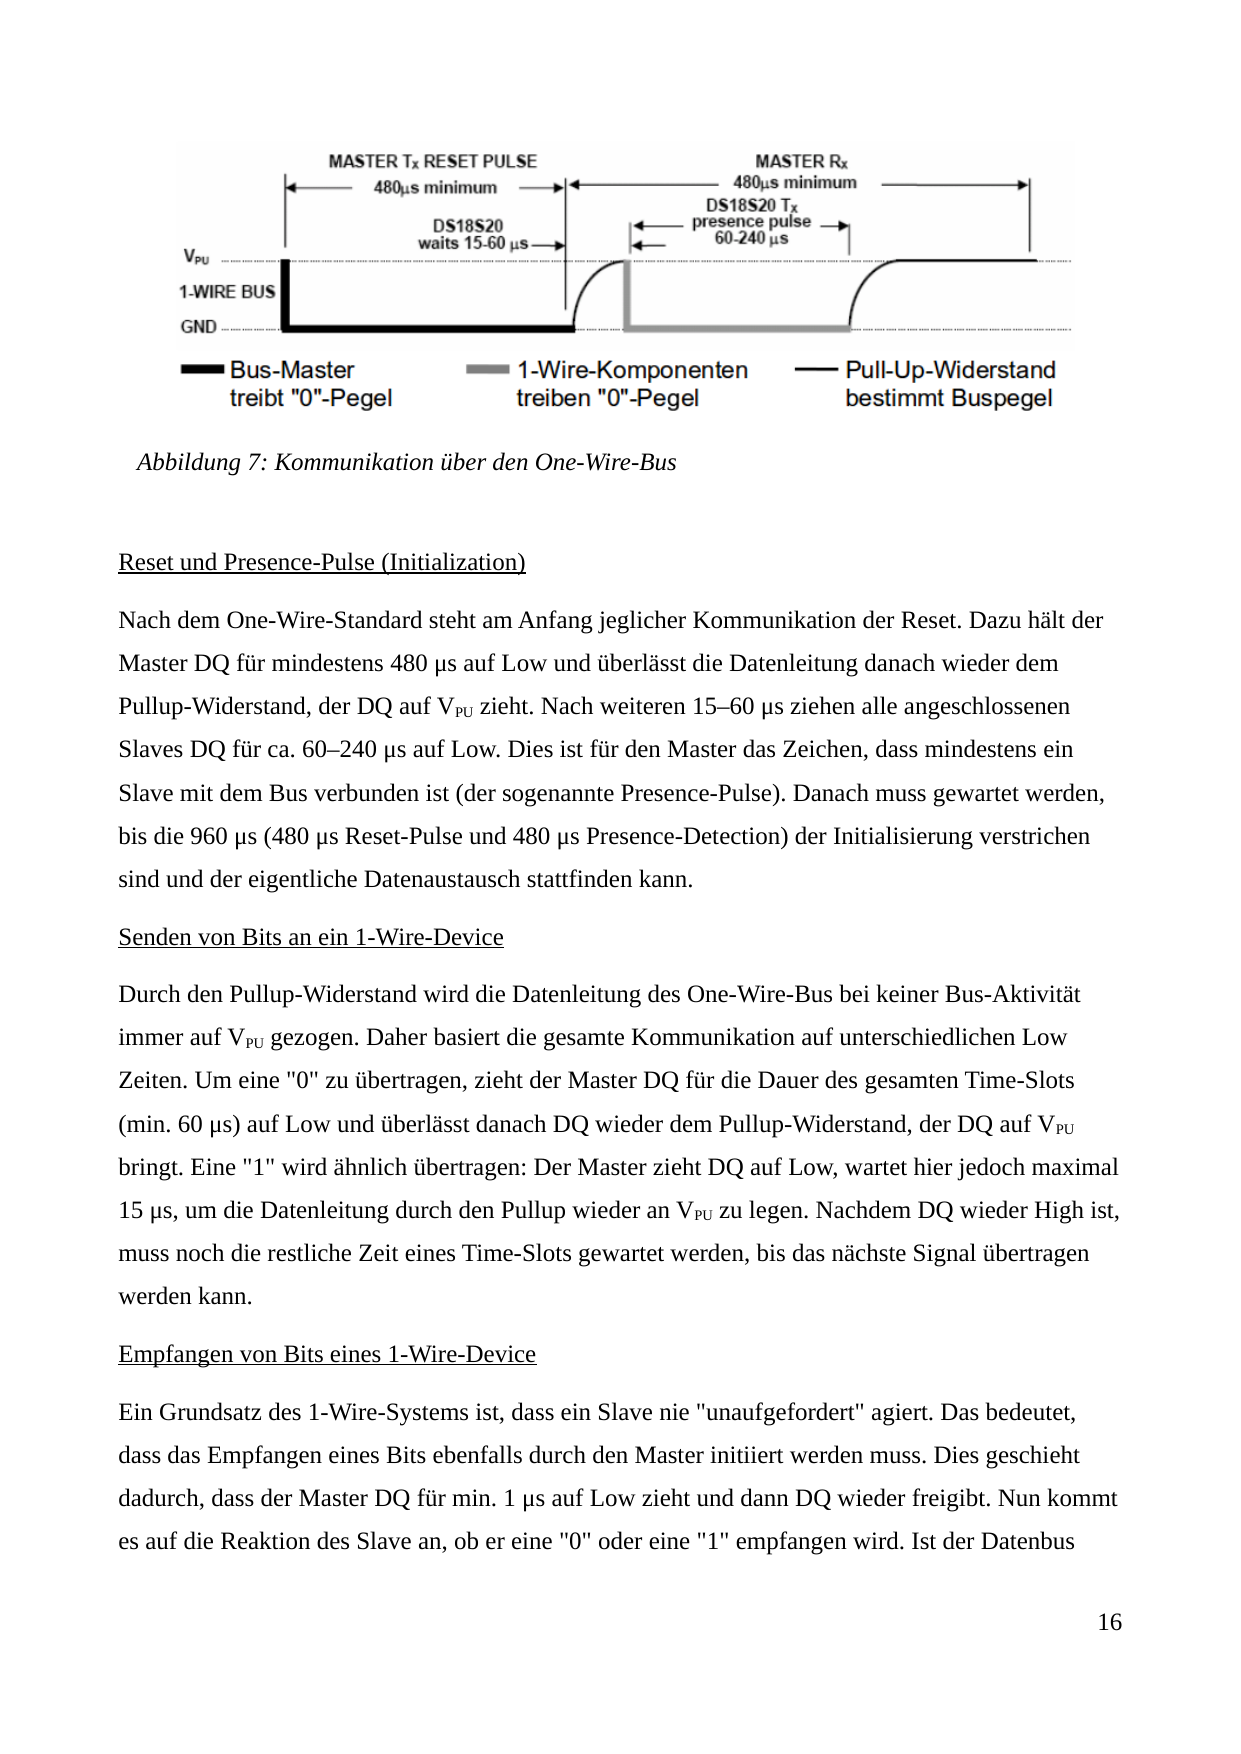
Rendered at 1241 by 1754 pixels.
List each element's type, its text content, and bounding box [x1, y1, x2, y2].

text Nach dem One-Wire-Standard steht am Anfang jeglicher Kommunikation der Reset. Dazu hält der Master DQ für mindestens 480 μs auf Low und überlässt die Datenleitung danach wieder dem Pullup-Widerstand, der DQ auf VPU zieht. Nach weiteren 15–60 μs ziehen alle angeschlossenen Slaves DQ für ca. 60–240 μs auf Low. Dies ist für den Master das Zeichen, dass mindestens ein Slave mit dem Bus verbunden ist (der sogenannte Presence-Pulse). Danach muss gewartet werden, bis die 960 μs (480 μs Reset-Pulse und 480 μs Presence-Detection) der Initialisierung verstrichen sind und der eigentliche Datenaustausch stattfinden kann. [118, 605, 1122, 893]
text Durch den Pullup-Widerstand wird die Datenleitung des One-Wire-Bus bei keiner Bus-Aktivität immer auf VPU gezogen. Daher basiert die gesamte Kommunikation auf unterschiedlichen Low Zeiten. Um eine "0" zu übertragen, zieht der Master DQ für die Dauer des gesamten Time-Slots (min. 60 μs) auf Low und überlässt danach DQ wieder dem Pullup-Widerstand, der DQ auf VPU bringt. Eine "1" wird ähnlich übertragen: Der Master zieht DQ auf Low, wartet hier jedoch maximal 15 μs, um die Datenleitung durch den Pullup wieder an VPU zu legen. Nachdem DQ wieder High ist, muss noch die restliche Zeit eines Time-Slots gewartet werden, bis das nächste Signal übertragen werden kann. [118, 979, 1122, 1310]
text Abbildung 7: Kommunikation über den One-Wire-Bus [137, 433, 1103, 475]
text Reset und Presence-Pulse (Initialization) [118, 547, 1122, 576]
text Senden von Bits an ein 1-Wire-Device [118, 922, 1122, 950]
text Empfangen von Bits eines 1-Wire-Device [118, 1339, 1122, 1368]
picture [136, 130, 1104, 433]
text Ein Grundsatz des 1-Wire-Systems ist, dass ein Slave nie "unaufgefordert" agiert. Das bedeutet, dass das Empfangen eines Bits ebenfalls durch den Master initiiert werden muss. Dies geschieht dadurch, dass der Master DQ für min. 1 μs auf Low zieht und dann DQ wieder freigibt. Nun kommt es auf die Reaktion des Slave an, ob er eine "0" oder eine "1" empfangen wird. Ist der Datenbus [118, 1397, 1122, 1555]
